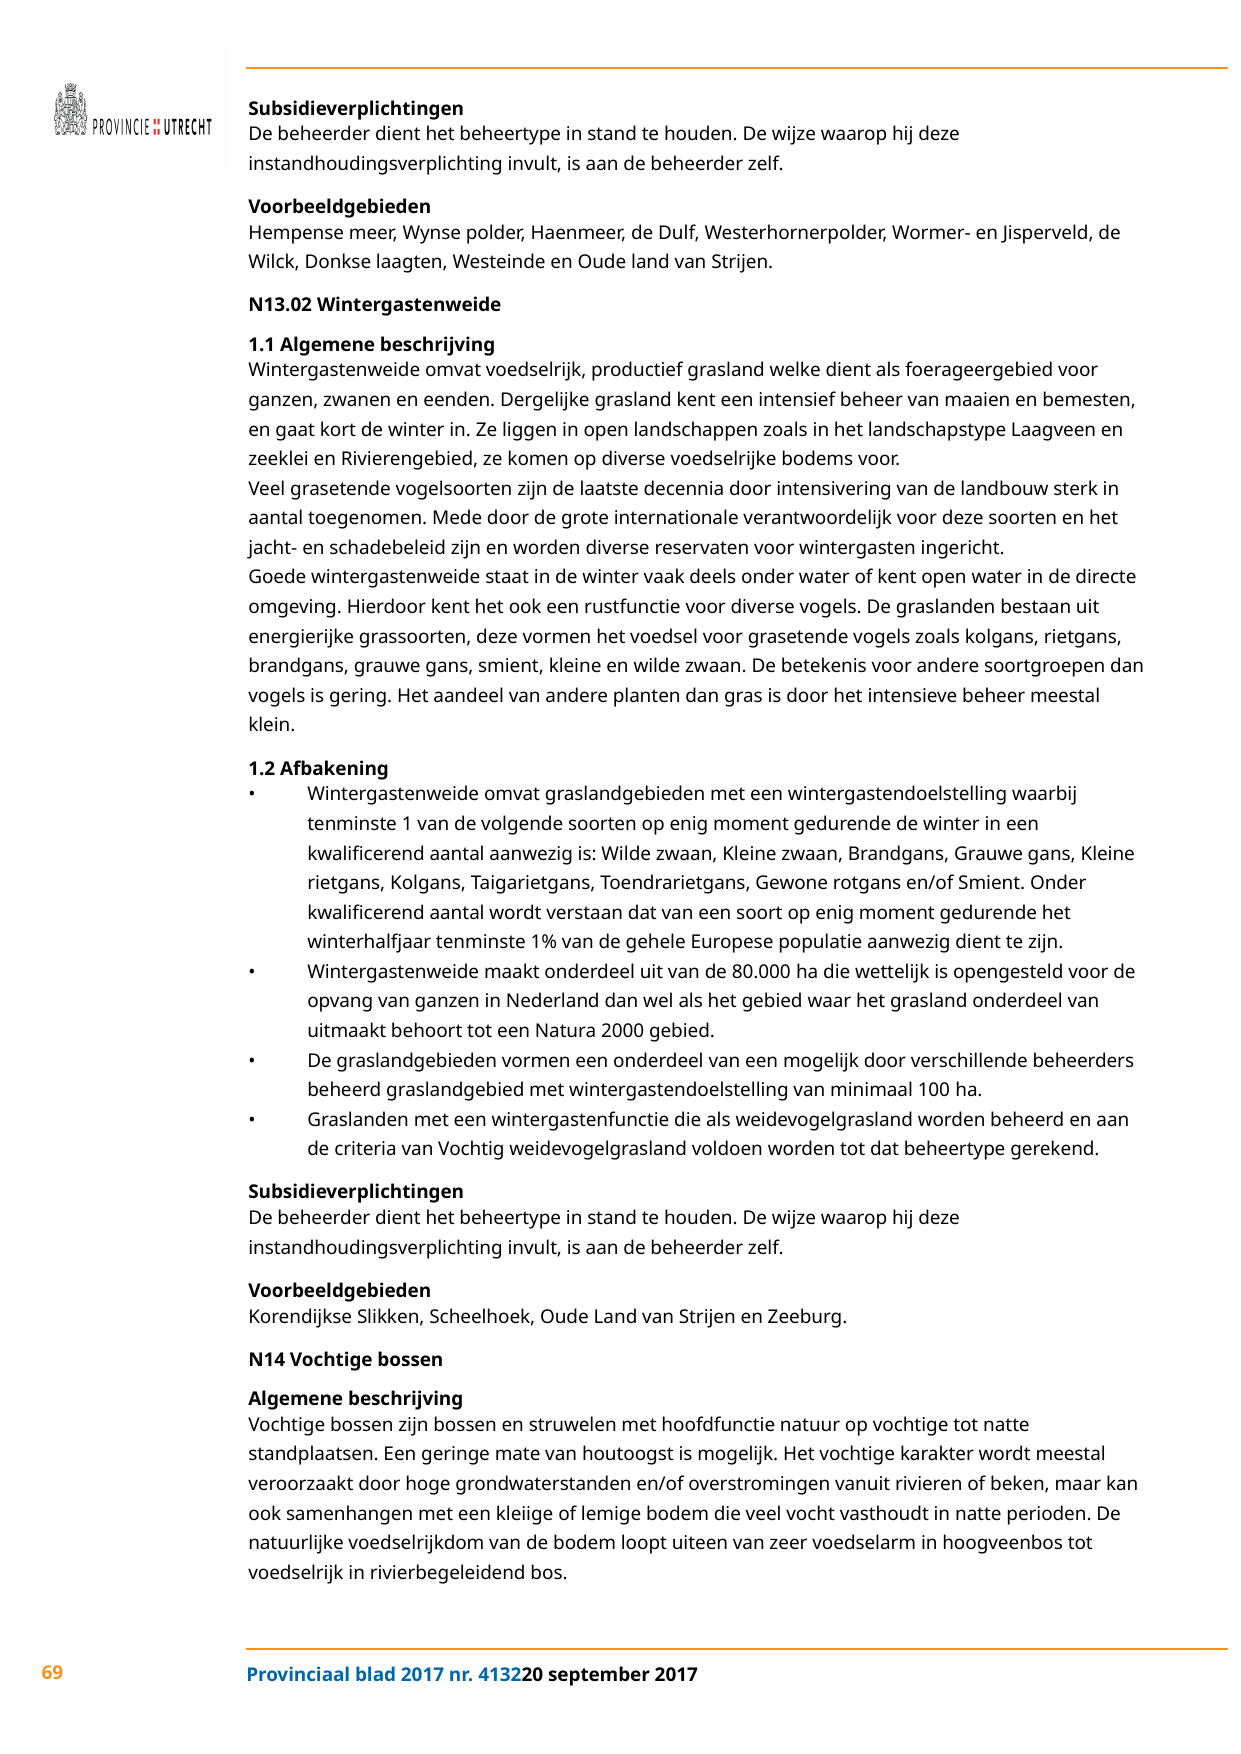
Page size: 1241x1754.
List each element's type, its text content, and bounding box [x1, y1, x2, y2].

text Subsidieverplichtingen [248, 95, 1152, 121]
list Wintergastenweide maakt onderdeel uit van de 80.000 ha die wettelijk is opengesteld voor de opvang van ganzen in Nederland dan wel als het gebied waar het grasland onderdeel van uitmaakt behoort tot een Natura 2000 gebied. [248, 958, 1152, 1043]
text Algemene beschrijving [248, 1385, 1152, 1411]
text Subsidieverplichtingen [248, 1179, 1152, 1204]
text 1.1 Algemene beschrijving [248, 331, 1152, 357]
text Vochtige bossen zijn bossen en struwelen met hoofdfunctie natuur op vochtige tot natte standplaatsen. Een geringe mate van houtoogst is mogelijk. Het vochtige karakter wordt meestal veroorzaakt door hoge grondwaterstanden en/of overstromingen vanuit rivieren of beken, maar kan ook samenhangen met een kleiige of lemige bodem die veel vocht vasthoudt in natte perioden. De natuurlijke voedselrijkdom van de bodem loopt uiteen van zeer voedselarm in hoogveenbos tot voedselrijk in rivierbegeleidend bos. [248, 1411, 1152, 1584]
text Hempense meer, Wynse polder, Haenmeer, de Dulf, Westerhornerpolder, Wormer- en Jisperveld, de Wilck, Donkse laagten, Westeinde en Oude land van Strijen. [248, 219, 1152, 274]
text De beheerder dient het beheertype in stand te houden. De wijze waarop hij deze instandhoudingsverplichting invult, is aan de beheerder zelf. [248, 121, 1152, 176]
text 1.2 Afbakening [248, 755, 1152, 781]
text Goede wintergastenweide staat in de winter vaak deels onder water of kent open water in de directe omgeving. Hierdoor kent het ook een rustfunctie voor diverse vogels. De graslanden bestaan uit energierijke grassoorten, deze vormen het voedsel voor grasetende vogels zoals kolgans, rietgans, brandgans, grauwe gans, smient, kleine en wilde zwaan. De betekenis voor andere soortgroepen dan vogels is gering. Het aandeel van andere planten dan gras is door het intensieve beheer meestal klein. [248, 564, 1152, 737]
picture [41, 47, 231, 172]
text Veel grasetende vogelsoorten zijn de laatste decennia door intensivering van de landbouw sterk in aantal toegenomen. Mede door de grote internationale verantwoordelijk voor deze soorten en het jacht- en schadebeleid zijn en worden diverse reservaten voor wintergasten ingericht. [248, 475, 1152, 560]
text Voorbeeldgebieden [248, 193, 1152, 219]
list Graslanden met een wintergastenfunctie die als weidevogelgrasland worden beheerd en aan de criteria van Vochtig weidevogelgrasland voldoen worden tot dat beheertype gerekend. [248, 1106, 1152, 1161]
text N13.02 Wintergastenweide [248, 292, 1152, 317]
list Wintergastenweide omvat graslandgebieden met een wintergastendoelstelling waarbij tenminste 1 van de volgende soorten op enig moment gedurende de winter in een kwalificerend aantal aanwezig is: Wilde zwaan, Kleine zwaan, Brandgans, Grauwe gans, Kleine rietgans, Kolgans, Taigarietgans, Toendrarietgans, Gewone rotgans en/of Smient. Onder kwalificerend aantal wordt verstaan dat van een soort op enig moment gedurende het winterhalfjaar tenminste 1% van de gehele Europese populatie aanwezig dient te zijn. [248, 781, 1152, 954]
list De graslandgebieden vormen een onderdeel van een mogelijk door verschillende beheerders beheerd graslandgebied met wintergastendoelstelling van minimaal 100 ha. [248, 1047, 1152, 1102]
text Voorbeeldgebieden [248, 1277, 1152, 1303]
text N14 Vochtige bossen [248, 1346, 1152, 1372]
text De beheerder dient het beheertype in stand te houden. De wijze waarop hij deze instandhoudingsverplichting invult, is aan de beheerder zelf. [248, 1204, 1152, 1260]
text Wintergastenweide omvat voedselrijk, productief grasland welke dient als foerageergebied voor ganzen, zwanen en eenden. Dergelijke grasland kent een intensief beheer van maaien en bemesten, en gaat kort de winter in. Ze liggen in open landschappen zoals in het landschapstype Laagveen en zeeklei en Rivierengebied, ze komen op diverse voedselrijke bodems voor. [248, 357, 1152, 471]
text Korendijkse Slikken, Scheelhoek, Oude Land van Strijen en Zeeburg. [248, 1303, 1152, 1328]
